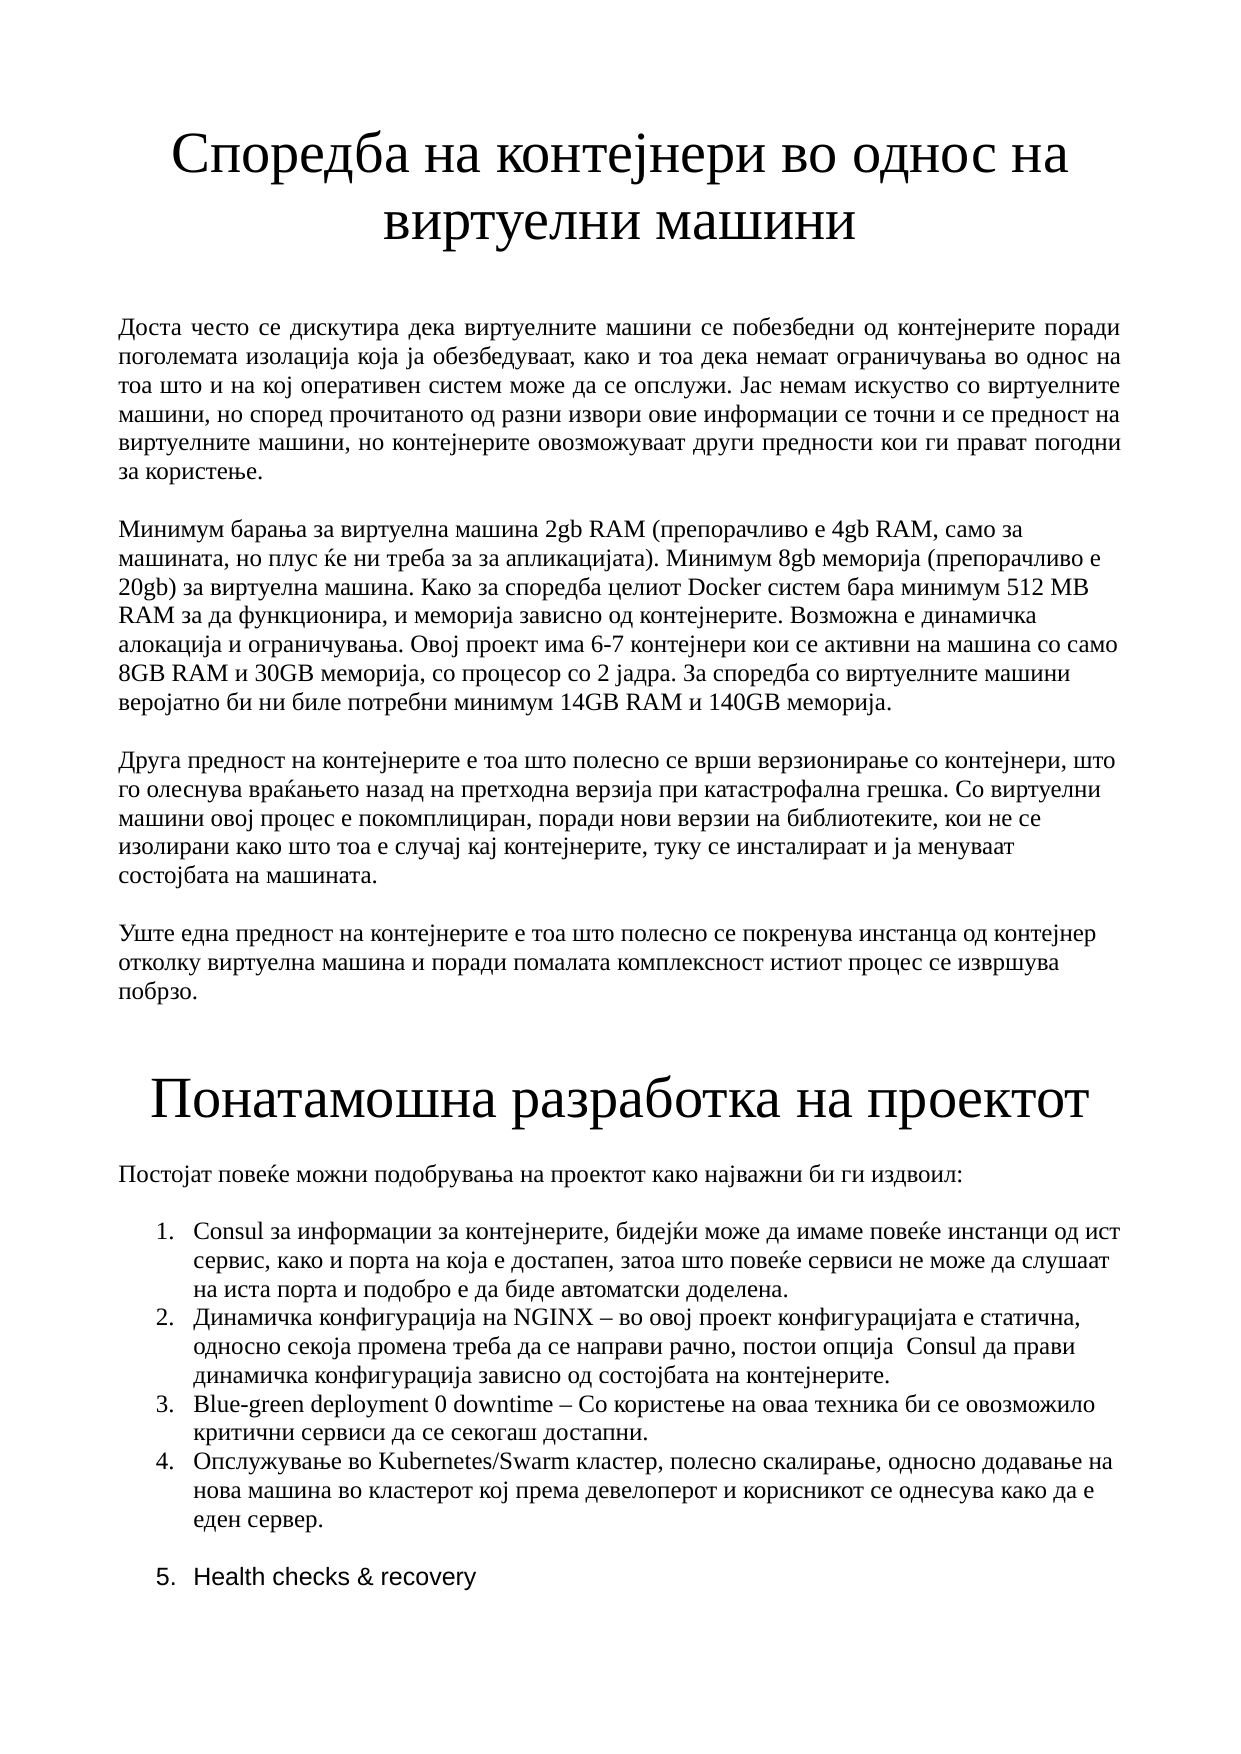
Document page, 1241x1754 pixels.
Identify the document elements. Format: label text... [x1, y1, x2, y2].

text Доста често се дискутира дека виртуелните машини се побезбедни од контејнерите поради поголемата изолација која ја обезбедуваат, како и тоа дека немаат ограничувања во однос на тоа што и на кој оперативен систем може да се опслужи. Јас немам искуство со виртуелните машини, но според прочитаното од разни извори овие информации се точни и се предност на виртуелните машини, но контејнерите овозможуваат други предности кои ги прават погодни за користење. [118, 312, 1122, 485]
text Понатамошна разработка на проектот [118, 1063, 1122, 1130]
text Mинимум барања за виртуелна машина 2gb RAM (препорачливо е 4gb RAM, само за машината, но плус ќе ни треба за за апликацијата). Минимум 8gb меморија (препорачливо е 20gb) за виртуелна машина. Како за споредба целиот Docker систем бара минимум 512 МB RAM за да функционира, и меморија зависно од контејнерите. Возможна е динамичка алокација и ограничувања. Овој проект има 6-7 контејнери кои се активни на машина со само 8GB RAM и 30GB меморија, со процесор со 2 јадра. За споредба со виртуелните машини веројатно би ни биле потребни минимум 14GB RAM и 140GB меморија. [118, 514, 1122, 716]
text Друга предност на контејнерите е тоа што полесно се врши верзионирање со контејнери, што го олеснува враќањето назад на претходна верзија при катастрофална грешка. Со виртуелни машини овој процес е покомплициран, поради нови верзии на библиотеките, кои не се изолирани како што тоа е случај кај контејнерите, туку се инсталираат и ја менуваат состојбата на машината. [118, 745, 1122, 889]
list Consul за информации за контејнерите, бидејќи може да имаме повеќе инстанци од ист сервис, како и порта на која е достапен, затоа што повеќе сервиси не може да слушаат на иста порта и подобро е да биде автоматски доделена. [156, 1216, 1122, 1302]
list Health checks & recovery [156, 1562, 1122, 1591]
list Blue-green deployment 0 downtime – Со користење на оваа техника би се овозможило критични сервиси да се секогаш достапни. [156, 1389, 1122, 1446]
text Уште една предност на контејнерите е тоа што полесно се покренува инстанца од контејнер отколку виртуелна машина и поради помалата комплексност истиот процес се извршува побрзо. [118, 918, 1122, 1004]
subtitle Споредба на контејнери во однос на виртуелни машини [118, 118, 1122, 252]
list Динамичка конфигурација на NGINX – во овој проект конфигурацијата е статична, односно секоја промена треба да се направи рачно, постои опција Consul да прави динамичка конфигурација зависно од состојбата на контејнерите. [156, 1302, 1122, 1389]
list Опслужување во Kubernetes/Swarm кластер, полесно скалирање, односно додавање на нова машина во кластерот кој према девелоперот и корисникот се однесува како да е еден сервер. [156, 1446, 1122, 1532]
text Постојат повеќе можни подобрувања на проектот како најважни би ги издвоил: [118, 1159, 1122, 1187]
